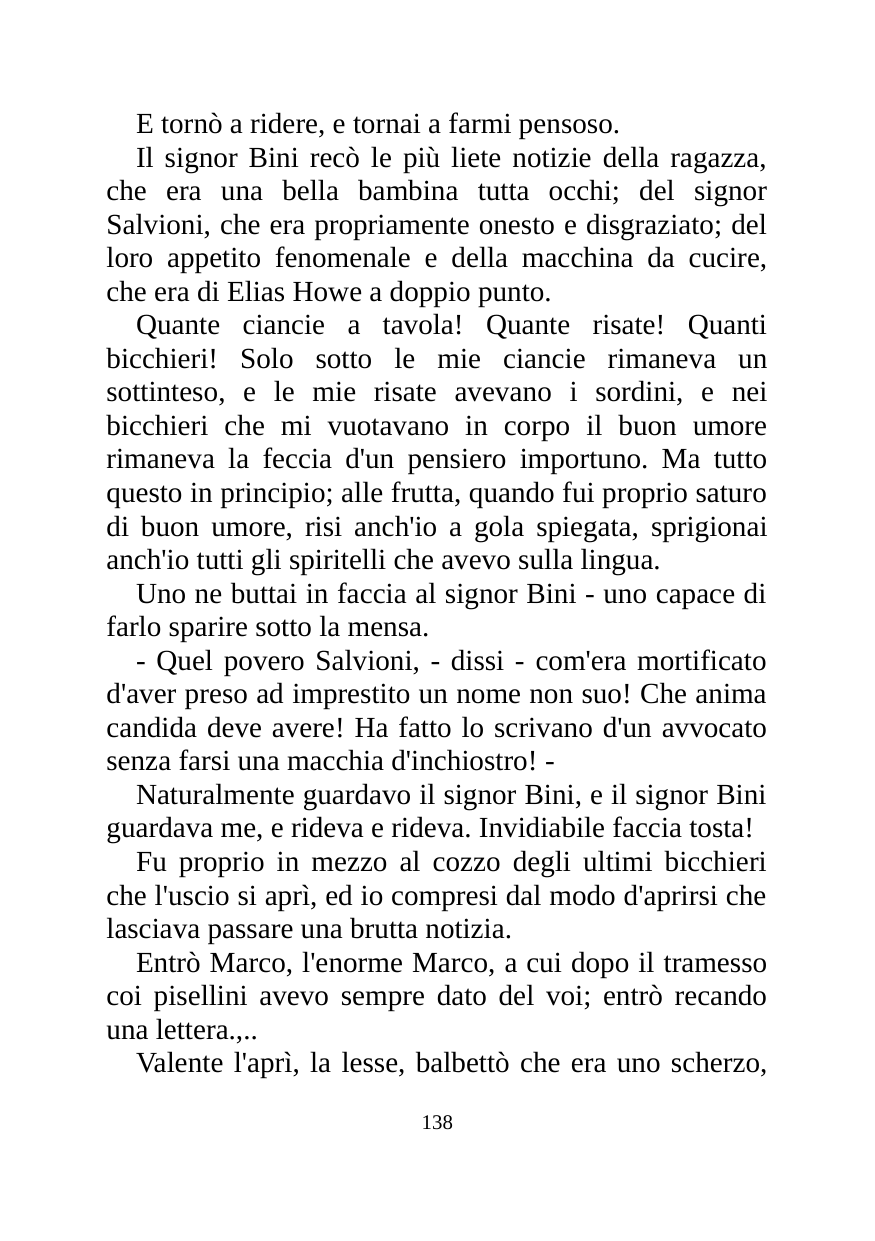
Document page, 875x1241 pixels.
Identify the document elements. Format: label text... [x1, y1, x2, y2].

text Valente l'aprì, la lesse, balbettò che era uno scherzo, [106, 1045, 768, 1079]
text - Quel povero Salvioni, - dissi - com'era mortificato d'aver preso ad imprestito un nome non suo! Che anima candida deve avere! Ha fatto lo scrivano d'un avvocato senza farsi una macchia d'inchiostro! - [106, 643, 768, 777]
text Fu proprio in mezzo al cozzo degli ultimi bicchieri che l'uscio si aprì, ed io compresi dal modo d'aprirsi che lasciava passare una brutta notizia. [106, 844, 768, 945]
text Entrò Marco, l'enorme Marco, a cui dopo il tramesso coi pisellini avevo sempre dato del voi; entrò recando una lettera.,.. [106, 945, 768, 1045]
text E tornò a ridere, e tornai a farmi pensoso. [106, 106, 768, 140]
text Il signor Bini recò le più liete notizie della ragazza, che era una bella bambina tutta occhi; del signor Salvioni, che era propriamente onesto e disgraziato; del loro appetito fenomenale e della macchina da cucire, che era di Elias Howe a doppio punto. [106, 140, 768, 307]
text Quante ciancie a tavola! Quante risate! Quanti bicchieri! Solo sotto le mie ciancie rimaneva un sottinteso, e le mie risate avevano i sordini, e nei bicchieri che mi vuotavano in corpo il buon umore rimaneva la feccia d'un pensiero importuno. Ma tutto questo in principio; alle frutta, quando fui proprio saturo di buon umore, risi anch'io a gola spiegata, sprigionai anch'io tutti gli spiritelli che avevo sulla lingua. [106, 307, 768, 576]
text Naturalmente guardavo il signor Bini, e il signor Bini guardava me, e rideva e rideva. Invidiabile faccia tosta! [106, 777, 768, 844]
text Uno ne buttai in faccia al signor Bini - uno capace di farlo sparire sotto la mensa. [106, 576, 768, 643]
